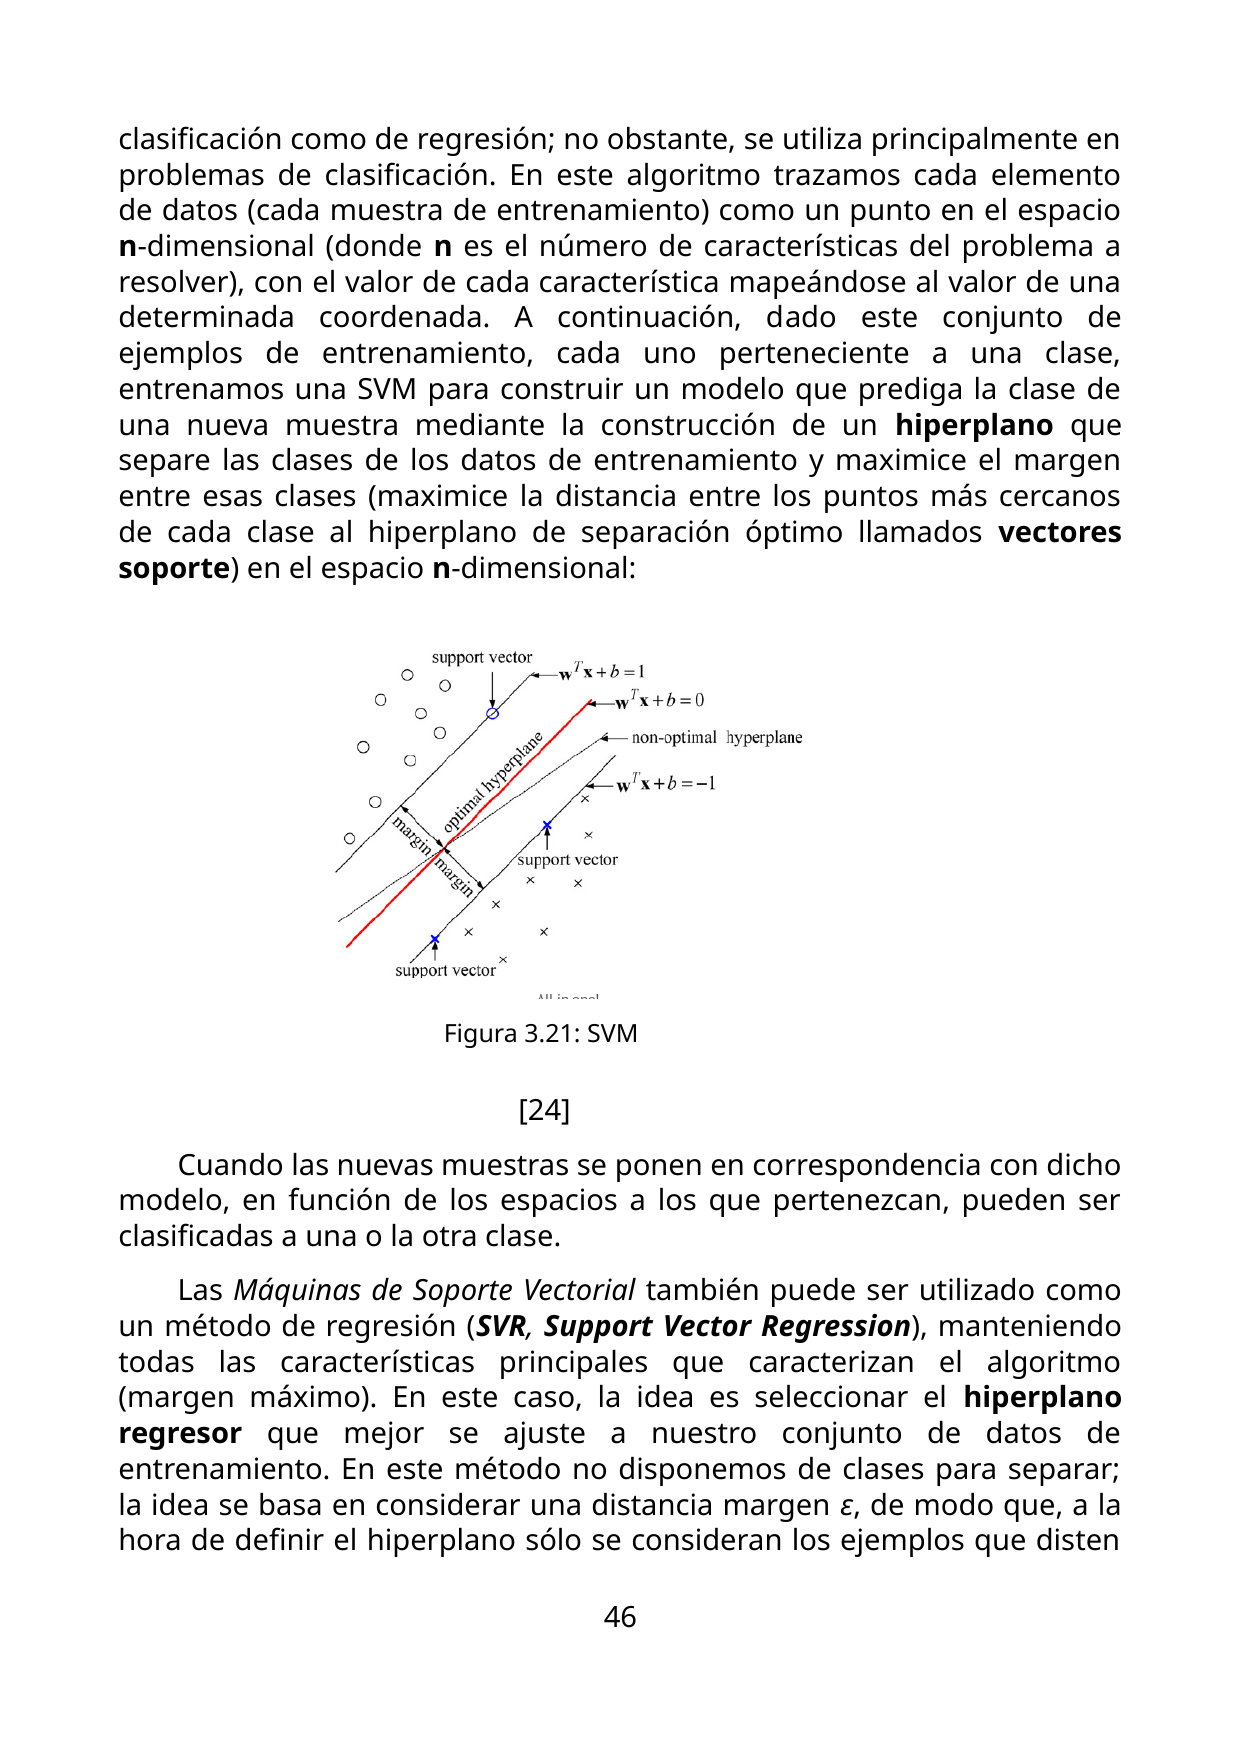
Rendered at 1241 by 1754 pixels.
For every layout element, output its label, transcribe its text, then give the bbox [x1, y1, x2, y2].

picture [259, 634, 822, 999]
text Figura 3.21: SVM [260, 999, 822, 1050]
text [24] [118, 1089, 1122, 1129]
text Cuando las nuevas muestras se ponen en correspondencia con dicho modelo, en función de los espacios a los que pertenezcan, pueden ser clasificadas a una o la otra clase. [118, 1144, 1122, 1255]
text Las Máquinas de Soporte Vectorial también puede ser utilizado como un método de regresión (SVR, Support Vector Regression), manteniendo todas las características principales que caracterizan el algoritmo (margen máximo). En este caso, la idea es seleccionar el hiperplano regresor que mejor se ajuste a nuestro conjunto de datos de entrenamiento. En este método no disponemos de clases para separar; la idea se basa en considerar una distancia margen ε, de modo que, a la hora de definir el hiperplano sólo se consideran los ejemplos que disten [118, 1269, 1122, 1559]
text clasificación como de regresión; no obstante, se utiliza principalmente en problemas de clasificación. En este algoritmo trazamos cada elemento de datos (cada muestra de entrenamiento) como un punto en el espacio n-dimensional (donde n es el número de características del problema a resolver), con el valor de cada característica mapeándose al valor de una determinada coordenada. A continuación, dado este conjunto de ejemplos de entrenamiento, cada uno perteneciente a una clase, entrenamos una SVM para construir un modelo que prediga la clase de una nueva muestra mediante la construcción de un hiperplano que separe las clases de los datos de entrenamiento y maximice el margen entre esas clases (maximice la distancia entre los puntos más cercanos de cada clase al hiperplano de separación óptimo llamados vectores soporte) en el espacio n-dimensional: [118, 118, 1122, 587]
